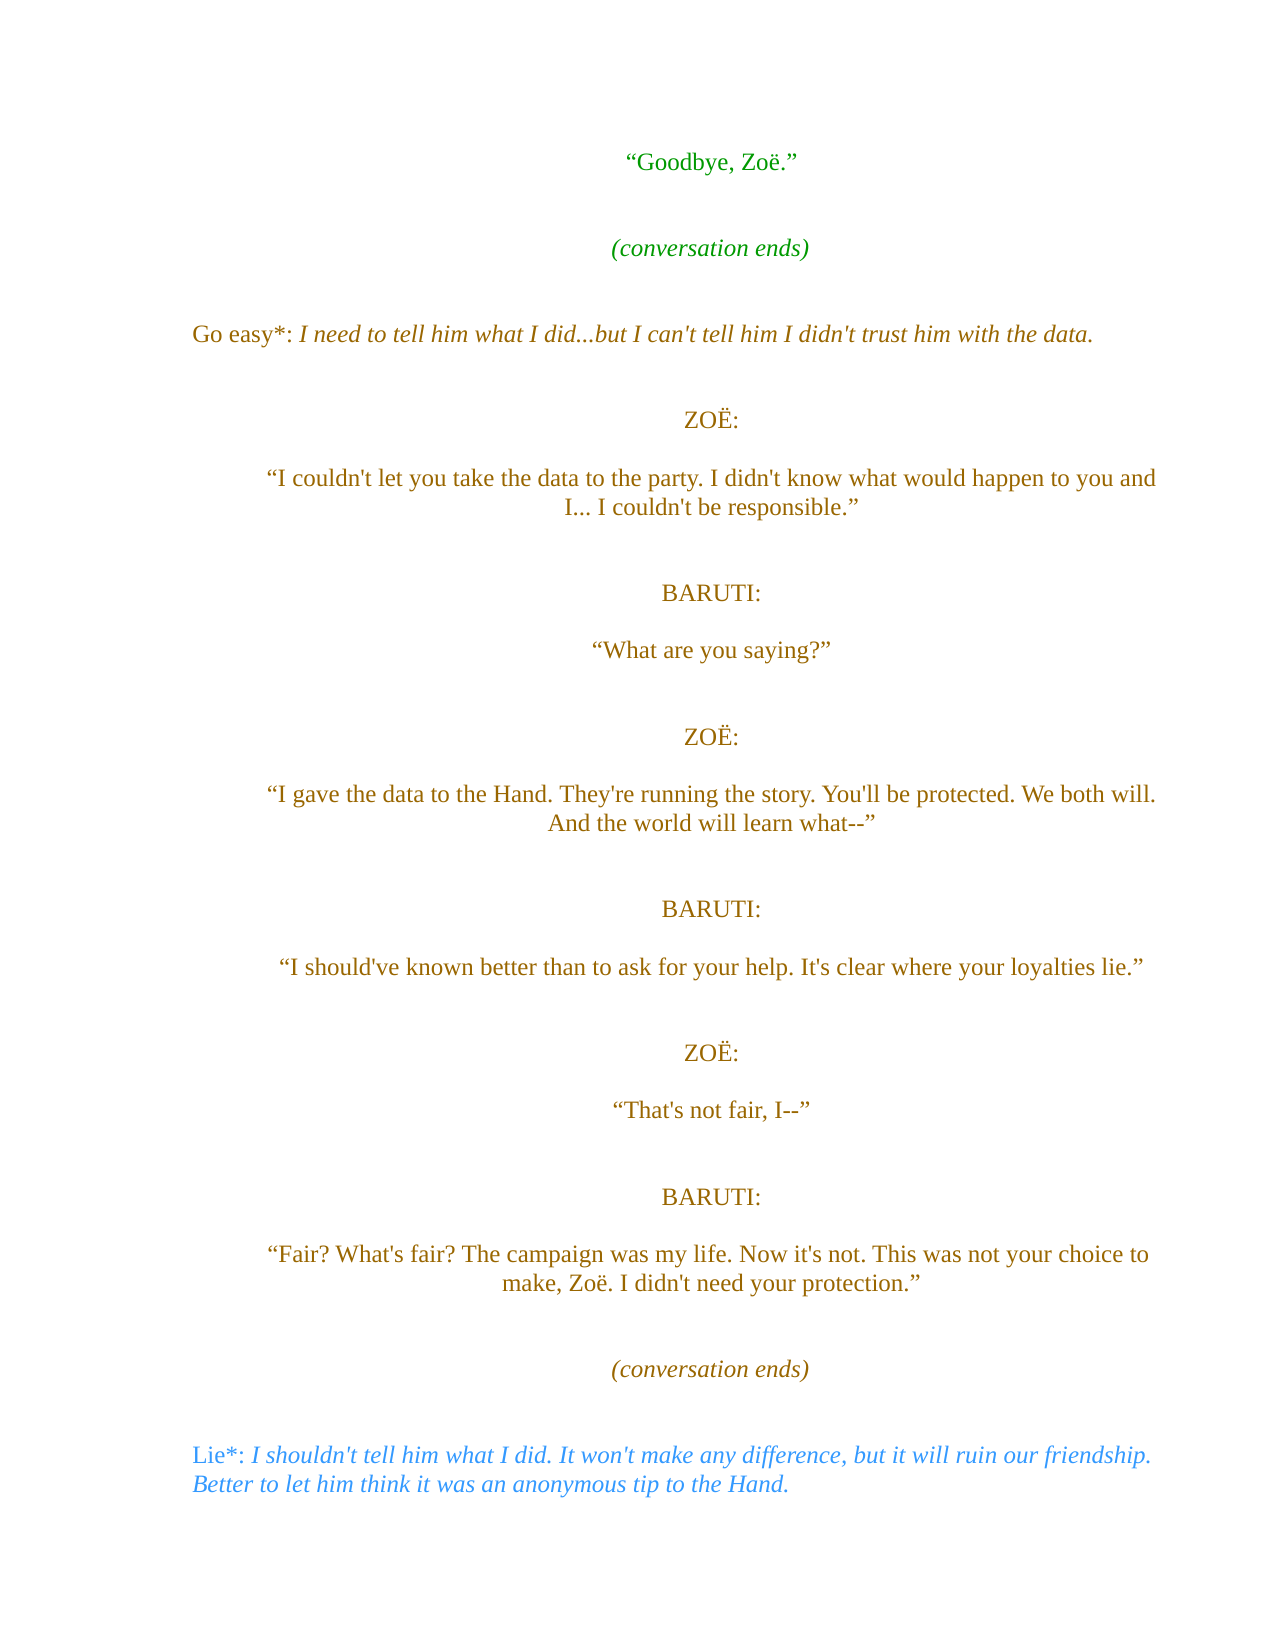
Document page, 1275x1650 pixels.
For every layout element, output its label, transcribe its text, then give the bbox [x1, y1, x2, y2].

text “What are you saying?” [118, 636, 1157, 664]
text BARUTI: [118, 578, 1157, 607]
text Go easy*: I need to tell him what I did...but I can't tell him I didn't trust him with the data. [118, 319, 1157, 348]
text “Fair? What's fair? The campaign was my life. Now it's not. This was not your choice to make, Zoë. I didn't need your protection.” [118, 1239, 1157, 1297]
text “I should've known better than to ask for your help. It's clear where your loyalties lie.” [118, 952, 1157, 981]
text (conversation ends) [118, 233, 1157, 262]
text “That's not fair, I--” [118, 1096, 1157, 1124]
text “I gave the data to the Hand. They're running the story. You'll be protected. We both will. And the world will learn what--” [118, 779, 1157, 837]
text “Goodbye, Zoë.” [118, 147, 1157, 176]
text BARUTI: [118, 1182, 1157, 1211]
text BARUTI: [118, 894, 1157, 923]
text “I couldn't let you take the data to the party. I didn't know what would happen to you and I... I couldn't be responsible.” [118, 463, 1157, 521]
text ZOË: [118, 406, 1157, 434]
text (conversation ends) [118, 1354, 1157, 1383]
text Lie*: I shouldn't tell him what I did. It won't make any difference, but it will ruin our friendship. Better to let him think it was an anonymous tip to the Hand. [118, 1441, 1157, 1498]
text ZOË: [118, 722, 1157, 751]
text ZOË: [118, 1038, 1157, 1067]
